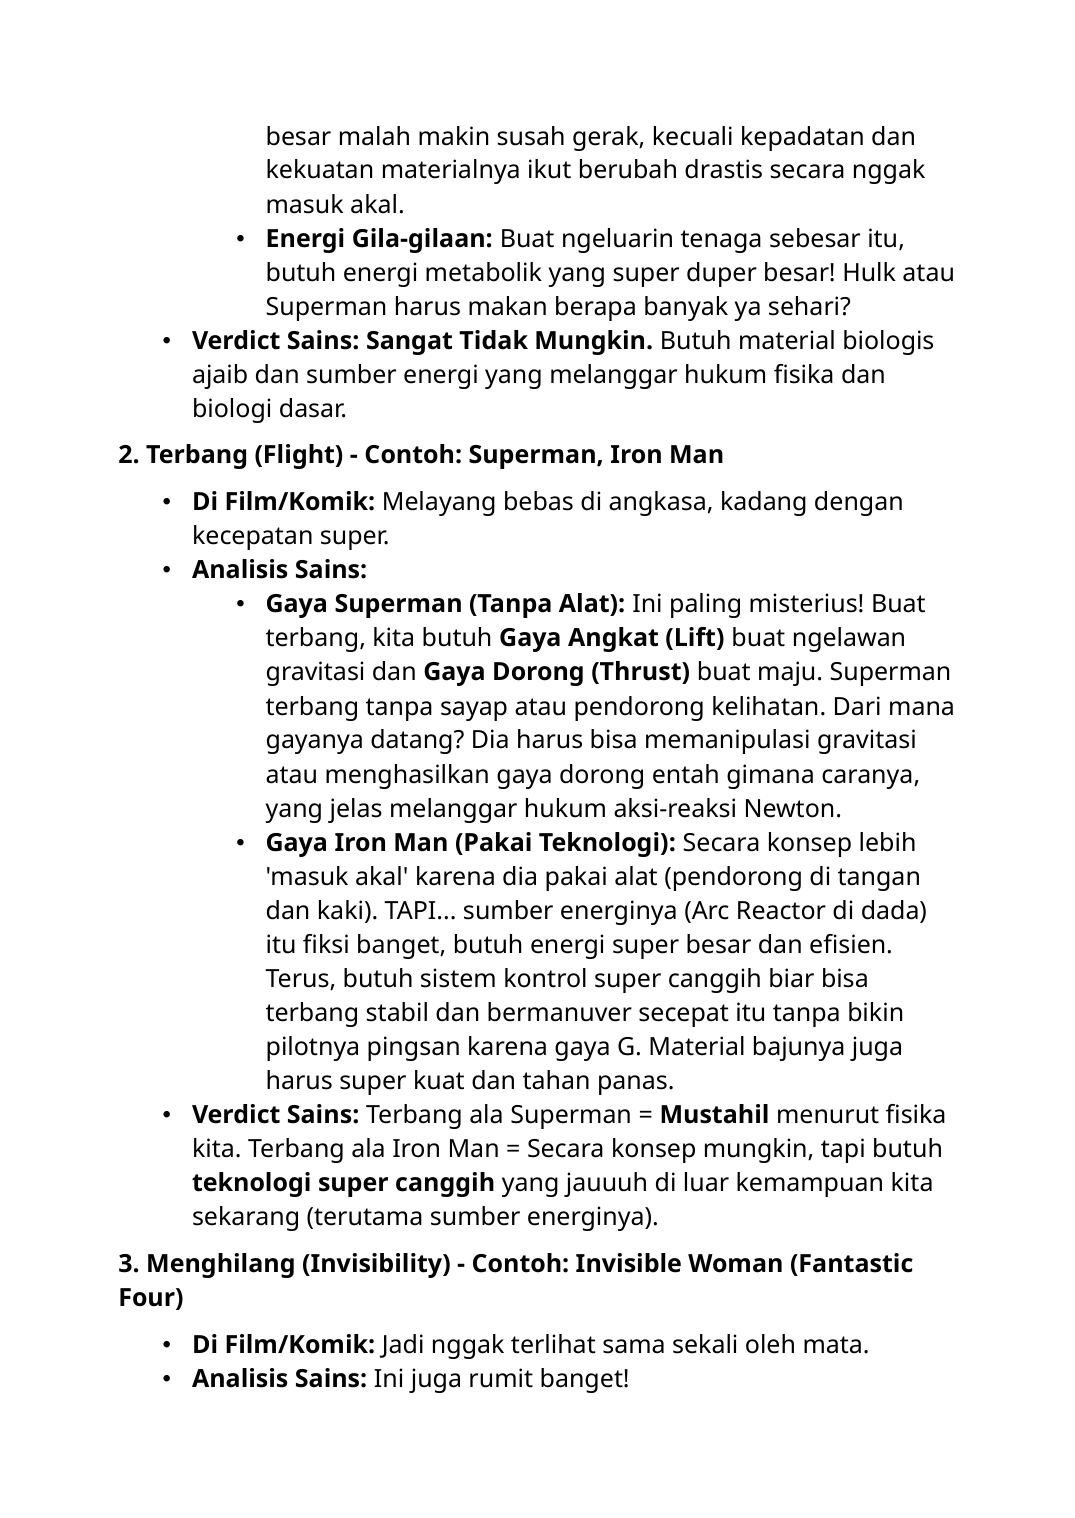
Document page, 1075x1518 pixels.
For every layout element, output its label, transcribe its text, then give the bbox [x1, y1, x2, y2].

list Analisis Sains: Ini juga rumit banget! [162, 1360, 957, 1394]
text 3. Menghilang (Invisibility) - Contoh: Invisible Woman (Fantastic Four) [118, 1246, 957, 1314]
text 2. Terbang (Flight) - Contoh: Superman, Iron Man [118, 437, 957, 471]
list Energi Gila-gilaan: Buat ngeluarin tenaga sebesar itu, butuh energi metabolik yang super duper besar! Hulk atau Superman harus makan berapa banyak ya sehari? [236, 220, 957, 322]
list besar malah makin susah gerak, kecuali kepadatan dan kekuatan materialnya ikut berubah drastis secara nggak masuk akal. [236, 118, 957, 220]
list Verdict Sains: Terbang ala Superman = Mustahil menurut fisika kita. Terbang ala Iron Man = Secara konsep mungkin, tapi butuh teknologi super canggih yang jauuuh di luar kemampuan kita sekarang (terutama sumber energinya). [162, 1097, 957, 1233]
list Di Film/Komik: Melayang bebas di angkasa, kadang dengan kecepatan super. [162, 484, 957, 552]
list Gaya Superman (Tanpa Alat): Ini paling misterius! Buat terbang, kita butuh Gaya Angkat (Lift) buat ngelawan gravitasi dan Gaya Dorong (Thrust) buat maju. Superman terbang tanpa sayap atau pendorong kelihatan. Dari mana gayanya datang? Dia harus bisa memanipulasi gravitasi atau menghasilkan gaya dorong entah gimana caranya, yang jelas melanggar hukum aksi-reaksi Newton. [236, 586, 957, 824]
list Verdict Sains: Sangat Tidak Mungkin. Butuh material biologis ajaib dan sumber energi yang melanggar hukum fisika dan biologi dasar. [162, 322, 957, 425]
list Gaya Iron Man (Pakai Teknologi): Secara konsep lebih 'masuk akal' karena dia pakai alat (pendorong di tangan dan kaki). TAPI... sumber energinya (Arc Reactor di dada) itu fiksi banget, butuh energi super besar dan efisien. Terus, butuh sistem kontrol super canggih biar bisa terbang stabil dan bermanuver secepat itu tanpa bikin pilotnya pingsan karena gaya G. Material bajunya juga harus super kuat dan tahan panas. [236, 824, 957, 1097]
list Di Film/Komik: Jadi nggak terlihat sama sekali oleh mata. [162, 1326, 957, 1360]
list Analisis Sains: [162, 552, 957, 586]
